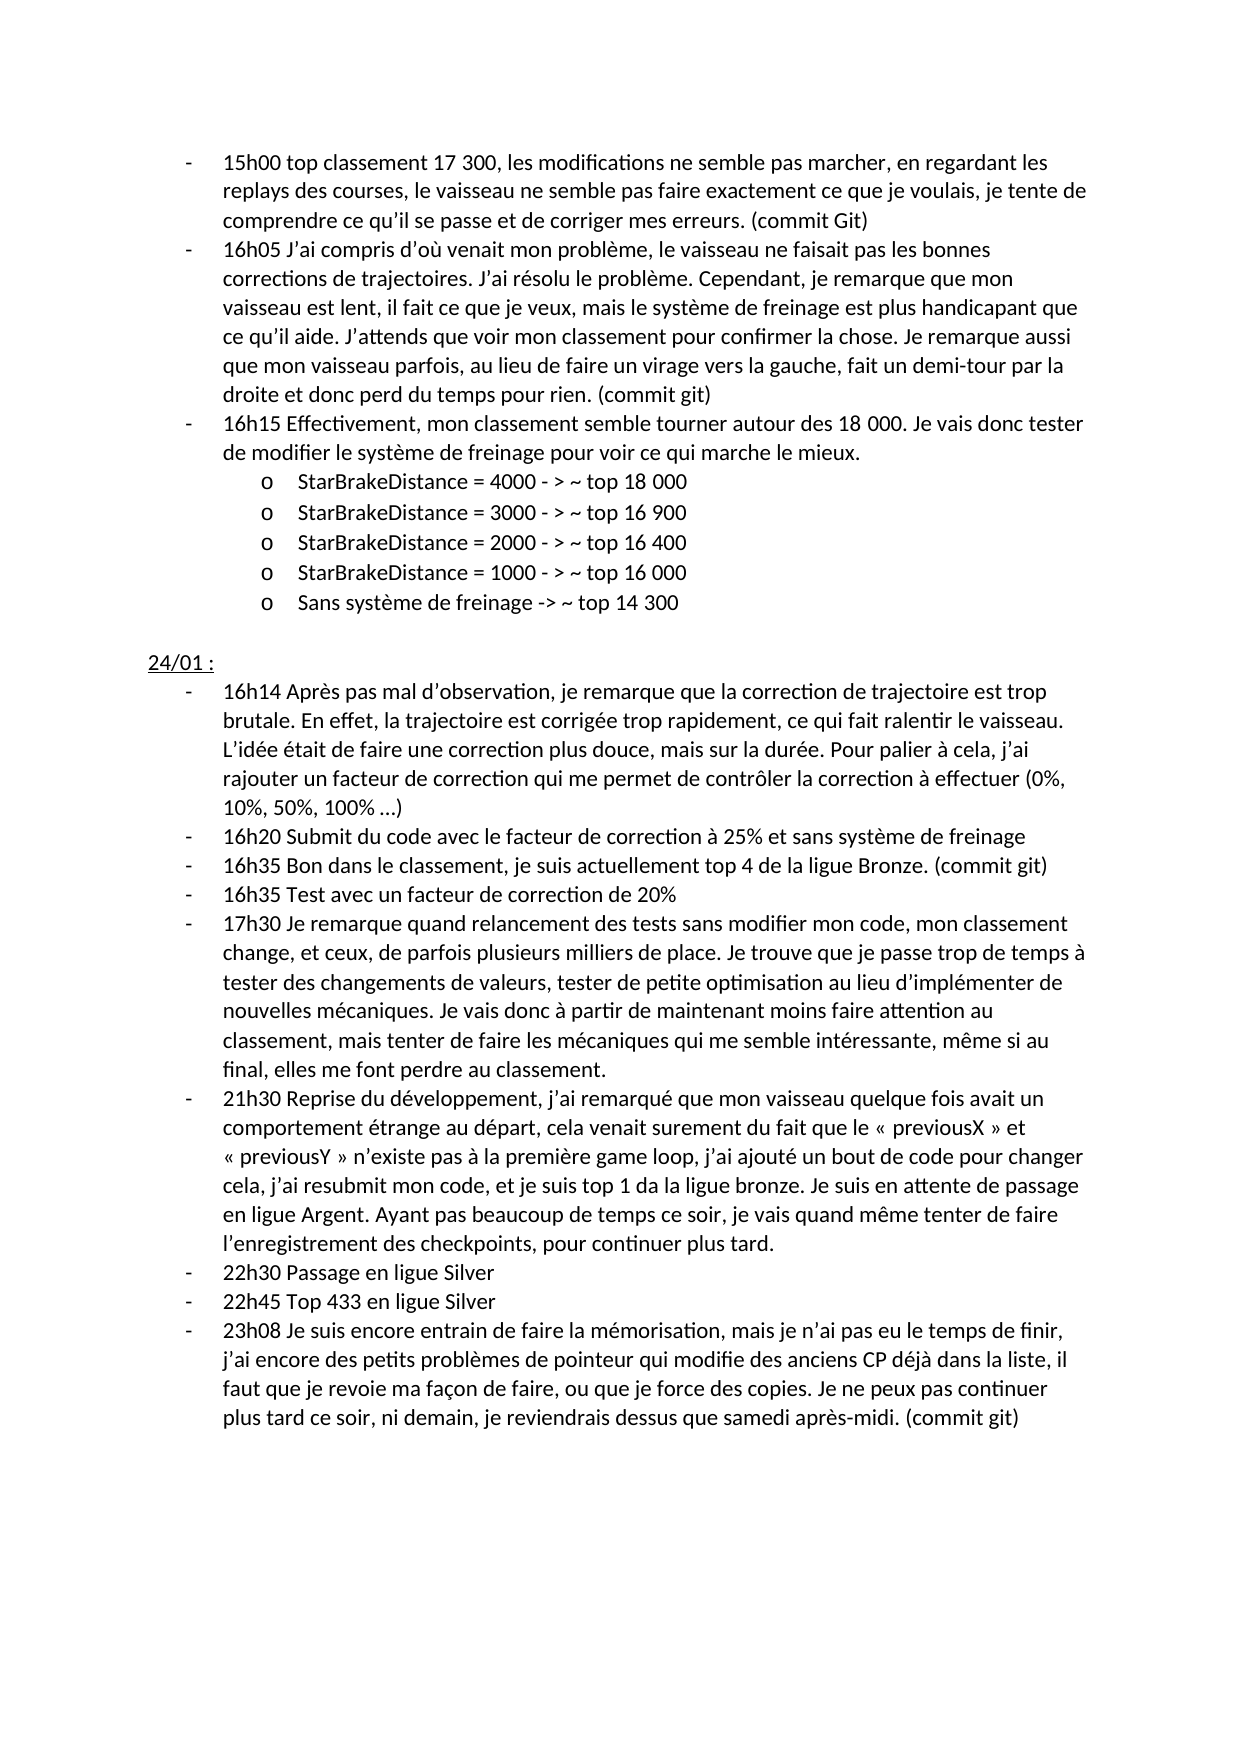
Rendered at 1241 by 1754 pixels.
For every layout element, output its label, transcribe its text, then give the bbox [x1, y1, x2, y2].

list 21h30 Reprise du développement, j’ai remarqué que mon vaisseau quelque fois avait un comportement étrange au départ, cela venait surement du fait que le « previousX » et « previousY » n’existe pas à la première game loop, j’ai ajouté un bout de code pour changer cela, j’ai resubmit mon code, et je suis top 1 da la ligue bronze. Je suis en attente de passage en ligue Argent. Ayant pas beaucoup de temps ce soir, je vais quand même tenter de faire l’enregistrement des checkpoints, pour continuer plus tard. [185, 1084, 1093, 1257]
list 16h20 Submit du code avec le facteur de correction à 25% et sans système de freinage [185, 822, 1093, 850]
list 16h14 Après pas mal d’observation, je remarque que la correction de trajectoire est trop brutale. En effet, la trajectoire est corrigée trop rapidement, ce qui fait ralentir le vaisseau. L’idée était de faire une correction plus douce, mais sur la durée. Pour palier à cela, j’ai rajouter un facteur de correction qui me permet de contrôler la correction à effectuer (0%, 10%, 50%, 100% …) [185, 677, 1093, 821]
list 15h00 top classement 17 300, les modifications ne semble pas marcher, en regardant les replays des courses, le vaisseau ne semble pas faire exactement ce que je voulais, je tente de comprendre ce qu’il se passe et de corriger mes erreurs. (commit Git) [185, 148, 1093, 234]
list 16h05 J’ai compris d’où venait mon problème, le vaisseau ne faisait pas les bonnes corrections de trajectoires. J’ai résolu le problème. Cependant, je remarque que mon vaisseau est lent, il fait ce que je veux, mais le système de freinage est plus handicapant que ce qu’il aide. J’attends que voir mon classement pour confirmer la chose. Je remarque aussi que mon vaisseau parfois, au lieu de faire un virage vers la gauche, fait un demi-tour par la droite et donc perd du temps pour rien. (commit git) [185, 235, 1093, 408]
text 24/01 : [148, 648, 1093, 676]
list Sans système de freinage -> ~ top 14 300 [260, 588, 1093, 618]
list StarBrakeDistance = 2000 - > ~ top 16 400 [260, 528, 1093, 557]
list 17h30 Je remarque quand relancement des tests sans modifier mon code, mon classement change, et ceux, de parfois plusieurs milliers de place. Je trouve que je passe trop de temps à tester des changements de valeurs, tester de petite optimisation au lieu d’implémenter de nouvelles mécaniques. Je vais donc à partir de maintenant moins faire attention au classement, mais tenter de faire les mécaniques qui me semble intéressante, même si au final, elles me font perdre au classement. [185, 909, 1093, 1083]
list StarBrakeDistance = 3000 - > ~ top 16 900 [260, 498, 1093, 527]
list 16h15 Effectivement, mon classement semble tourner autour des 18 000. Je vais donc tester de modifier le système de freinage pour voir ce qui marche le mieux. [185, 409, 1093, 466]
list 22h45 Top 433 en ligue Silver [185, 1287, 1093, 1315]
list 22h30 Passage en ligue Silver [185, 1258, 1093, 1286]
list StarBrakeDistance = 4000 - > ~ top 18 000 [260, 467, 1093, 496]
list 16h35 Test avec un facteur de correction de 20% [185, 880, 1093, 908]
list StarBrakeDistance = 1000 - > ~ top 16 000 [260, 558, 1093, 587]
list 23h08 Je suis encore entrain de faire la mémorisation, mais je n’ai pas eu le temps de finir, j’ai encore des petits problèmes de pointeur qui modifie des anciens CP déjà dans la liste, il faut que je revoie ma façon de faire, ou que je force des copies. Je ne peux pas continuer plus tard ce soir, ni demain, je reviendrais dessus que samedi après-midi. (commit git) [185, 1316, 1093, 1432]
list 16h35 Bon dans le classement, je suis actuellement top 4 de la ligue Bronze. (commit git) [185, 851, 1093, 879]
